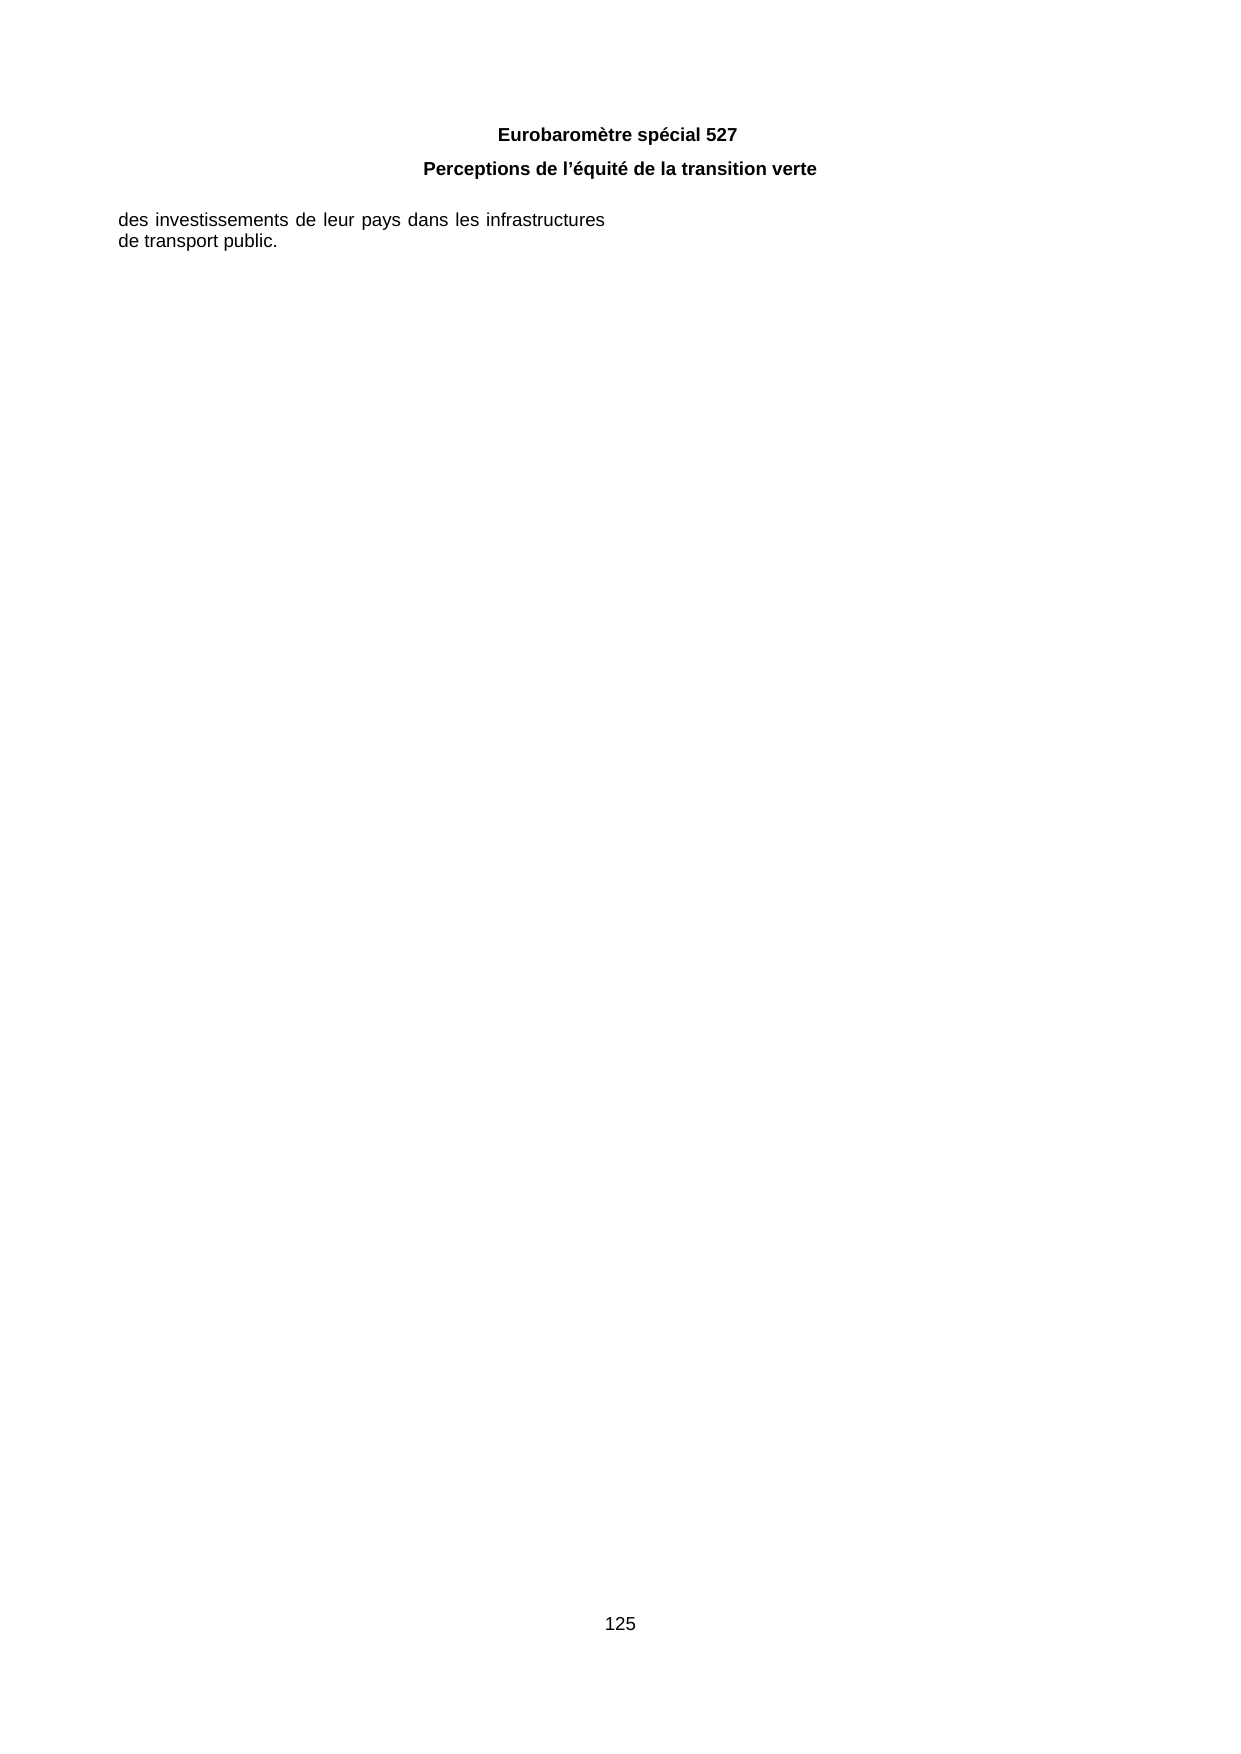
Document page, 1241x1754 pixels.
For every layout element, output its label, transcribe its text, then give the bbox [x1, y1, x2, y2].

text des investissements de leur pays dans les infrastructures de transport public. [118, 208, 605, 252]
